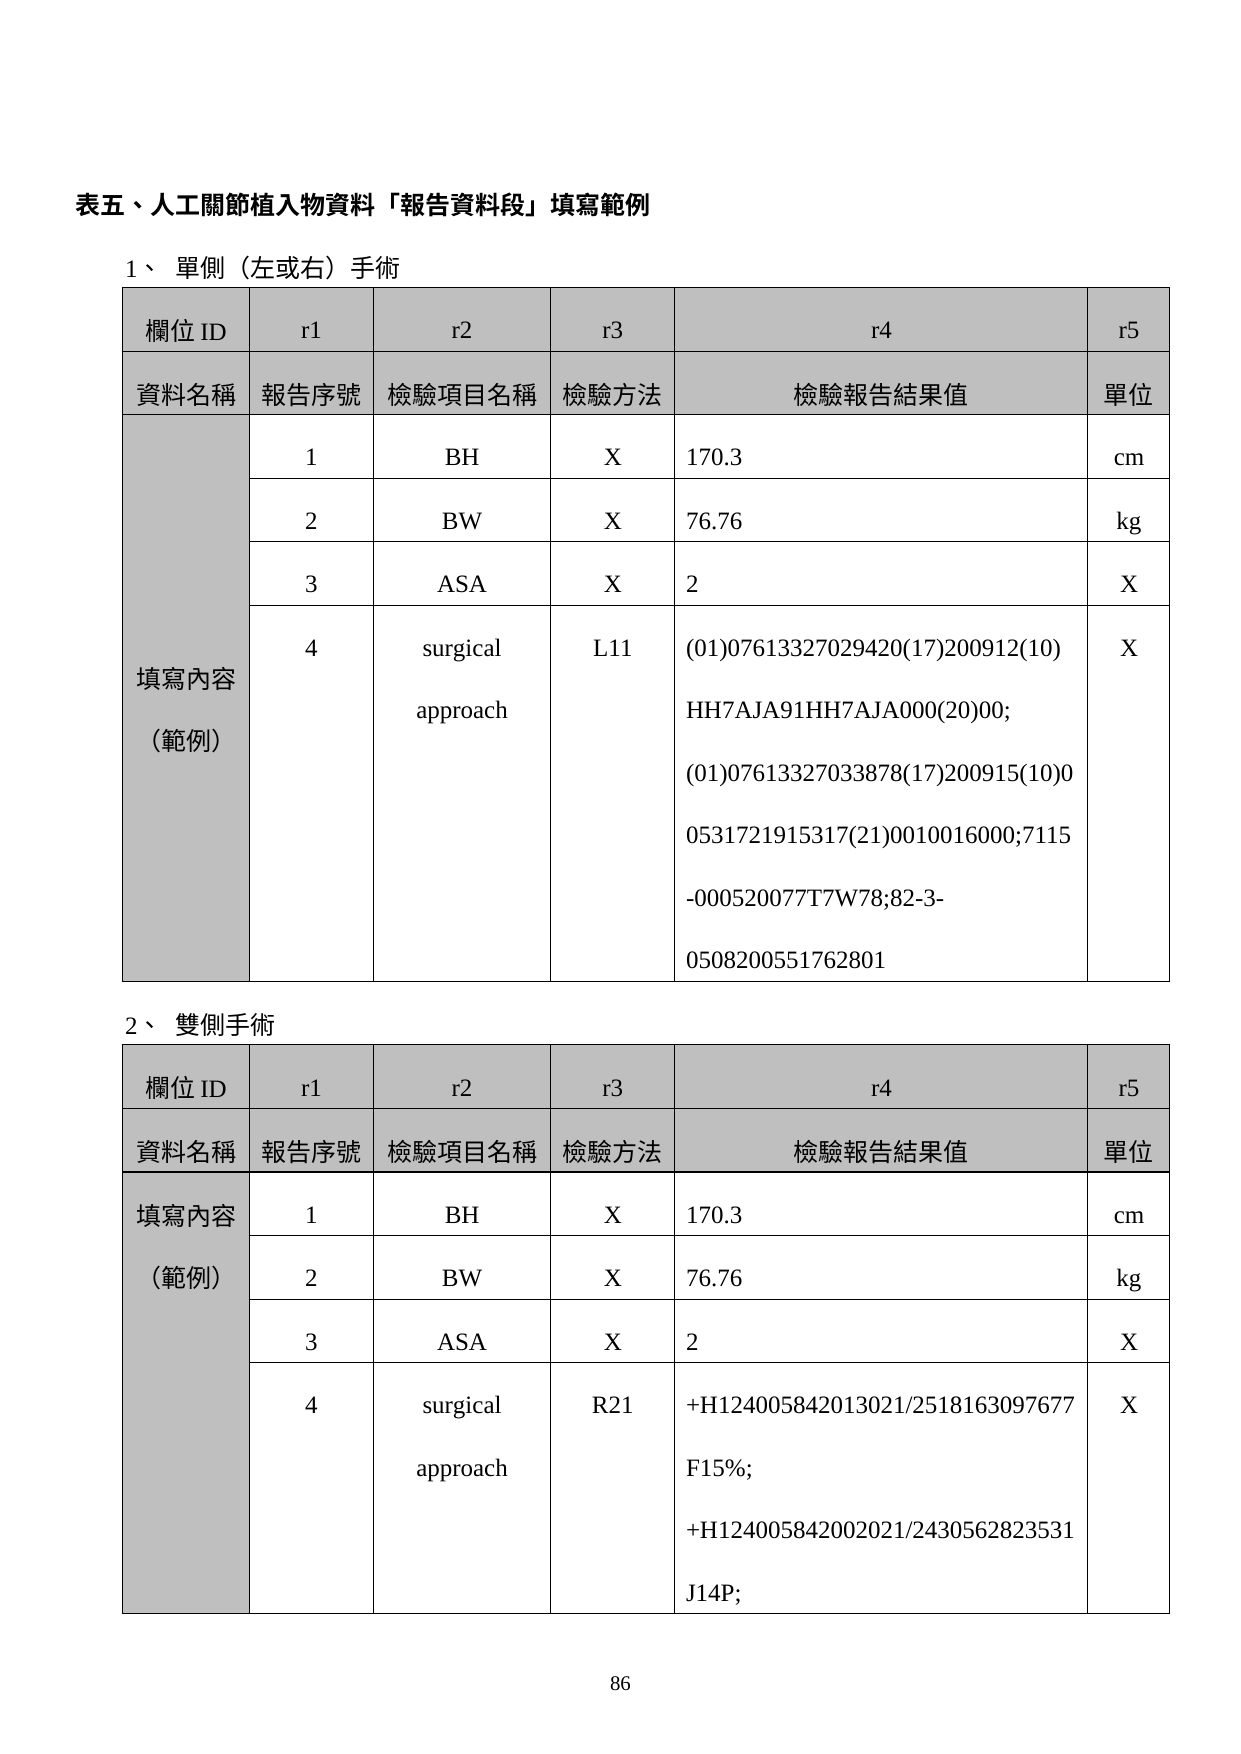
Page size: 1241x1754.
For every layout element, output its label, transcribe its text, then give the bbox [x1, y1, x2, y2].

table_cell X [1088, 1363, 1169, 1613]
table_cell cm [1088, 1173, 1169, 1235]
table_header 欄位ID [123, 288, 249, 351]
table_cell BW [374, 1236, 550, 1298]
table_cell 檢驗報告結果值 [675, 1109, 1087, 1171]
table_cell 2 [675, 542, 1087, 605]
table_cell 單位 [1088, 1109, 1169, 1171]
list 雙側手術 [125, 982, 1165, 1044]
table_cell BH [374, 1173, 550, 1235]
table_cell 4 [250, 1363, 373, 1613]
table_cell 3 [250, 542, 373, 605]
table_header r1 [250, 1045, 373, 1108]
table_cell 資料名稱 [123, 352, 249, 414]
table_cell 2 [250, 479, 373, 541]
table_cell 檢驗方法 [551, 352, 674, 414]
table_header r5 [1088, 288, 1169, 351]
list 單側（左或右）手術 [125, 224, 1165, 287]
table_cell 1 [250, 1173, 373, 1235]
table_cell X [551, 542, 674, 605]
table_cell BW [374, 479, 550, 541]
table_cell 檢驗項目名稱 [374, 352, 550, 414]
table_cell 填寫內容（範例） [123, 1173, 249, 1613]
table_cell 填寫內容（範例） [123, 415, 249, 981]
table_cell X [551, 1173, 674, 1235]
table_cell +H124005842013021/2518163097677F15%;+H124005842002021/2430562823531J14P; [675, 1363, 1087, 1613]
table_cell 資料名稱 [123, 1109, 249, 1171]
table_cell surgical approach [374, 1363, 550, 1613]
table_header r5 [1088, 1045, 1169, 1108]
table_cell X [551, 1300, 674, 1362]
table_header r2 [374, 288, 550, 351]
table_cell (01)07613327029420(17)200912(10)HH7AJA91HH7AJA000(20)00;(01)07613327033878(17)200915(10)00531721915317(21)0010016000;7115-000520077T7W78;82-3-0508200551762801 [675, 606, 1087, 981]
table_cell 檢驗報告結果值 [675, 352, 1087, 414]
table_cell X [1088, 606, 1169, 981]
text 表五、人工關節植入物資料「報告資料段」填寫範例 [75, 162, 1165, 224]
table_cell R21 [551, 1363, 674, 1613]
table_cell surgical approach [374, 606, 550, 981]
table_cell X [551, 479, 674, 541]
table_cell kg [1088, 479, 1169, 541]
table_cell 170.3 [675, 415, 1087, 478]
table_cell 單位 [1088, 352, 1169, 414]
table_cell ASA [374, 542, 550, 605]
table_cell 170.3 [675, 1173, 1087, 1235]
table_cell 2 [250, 1236, 373, 1298]
table_cell BH [374, 415, 550, 478]
table_header r2 [374, 1045, 550, 1108]
table_cell 76.76 [675, 479, 1087, 541]
table_cell 檢驗方法 [551, 1109, 674, 1171]
table_header r3 [551, 288, 674, 351]
table_cell 檢驗項目名稱 [374, 1109, 550, 1171]
table_cell 3 [250, 1300, 373, 1362]
table_header r4 [675, 1045, 1087, 1108]
table_cell 2 [675, 1300, 1087, 1362]
table_header r3 [551, 1045, 674, 1108]
table_header r4 [675, 288, 1087, 351]
table_cell X [1088, 542, 1169, 605]
table_cell 報告序號 [250, 1109, 373, 1171]
table_cell L11 [551, 606, 674, 981]
table_header 欄位ID [123, 1045, 249, 1108]
table_header r1 [250, 288, 373, 351]
table_cell X [551, 1236, 674, 1298]
table_cell cm [1088, 415, 1169, 478]
table_cell kg [1088, 1236, 1169, 1298]
table_cell ASA [374, 1300, 550, 1362]
table_cell 1 [250, 415, 373, 478]
table_cell 76.76 [675, 1236, 1087, 1298]
table_cell 4 [250, 606, 373, 981]
table_cell X [1088, 1300, 1169, 1362]
table_cell X [551, 415, 674, 478]
table_cell 報告序號 [250, 352, 373, 414]
